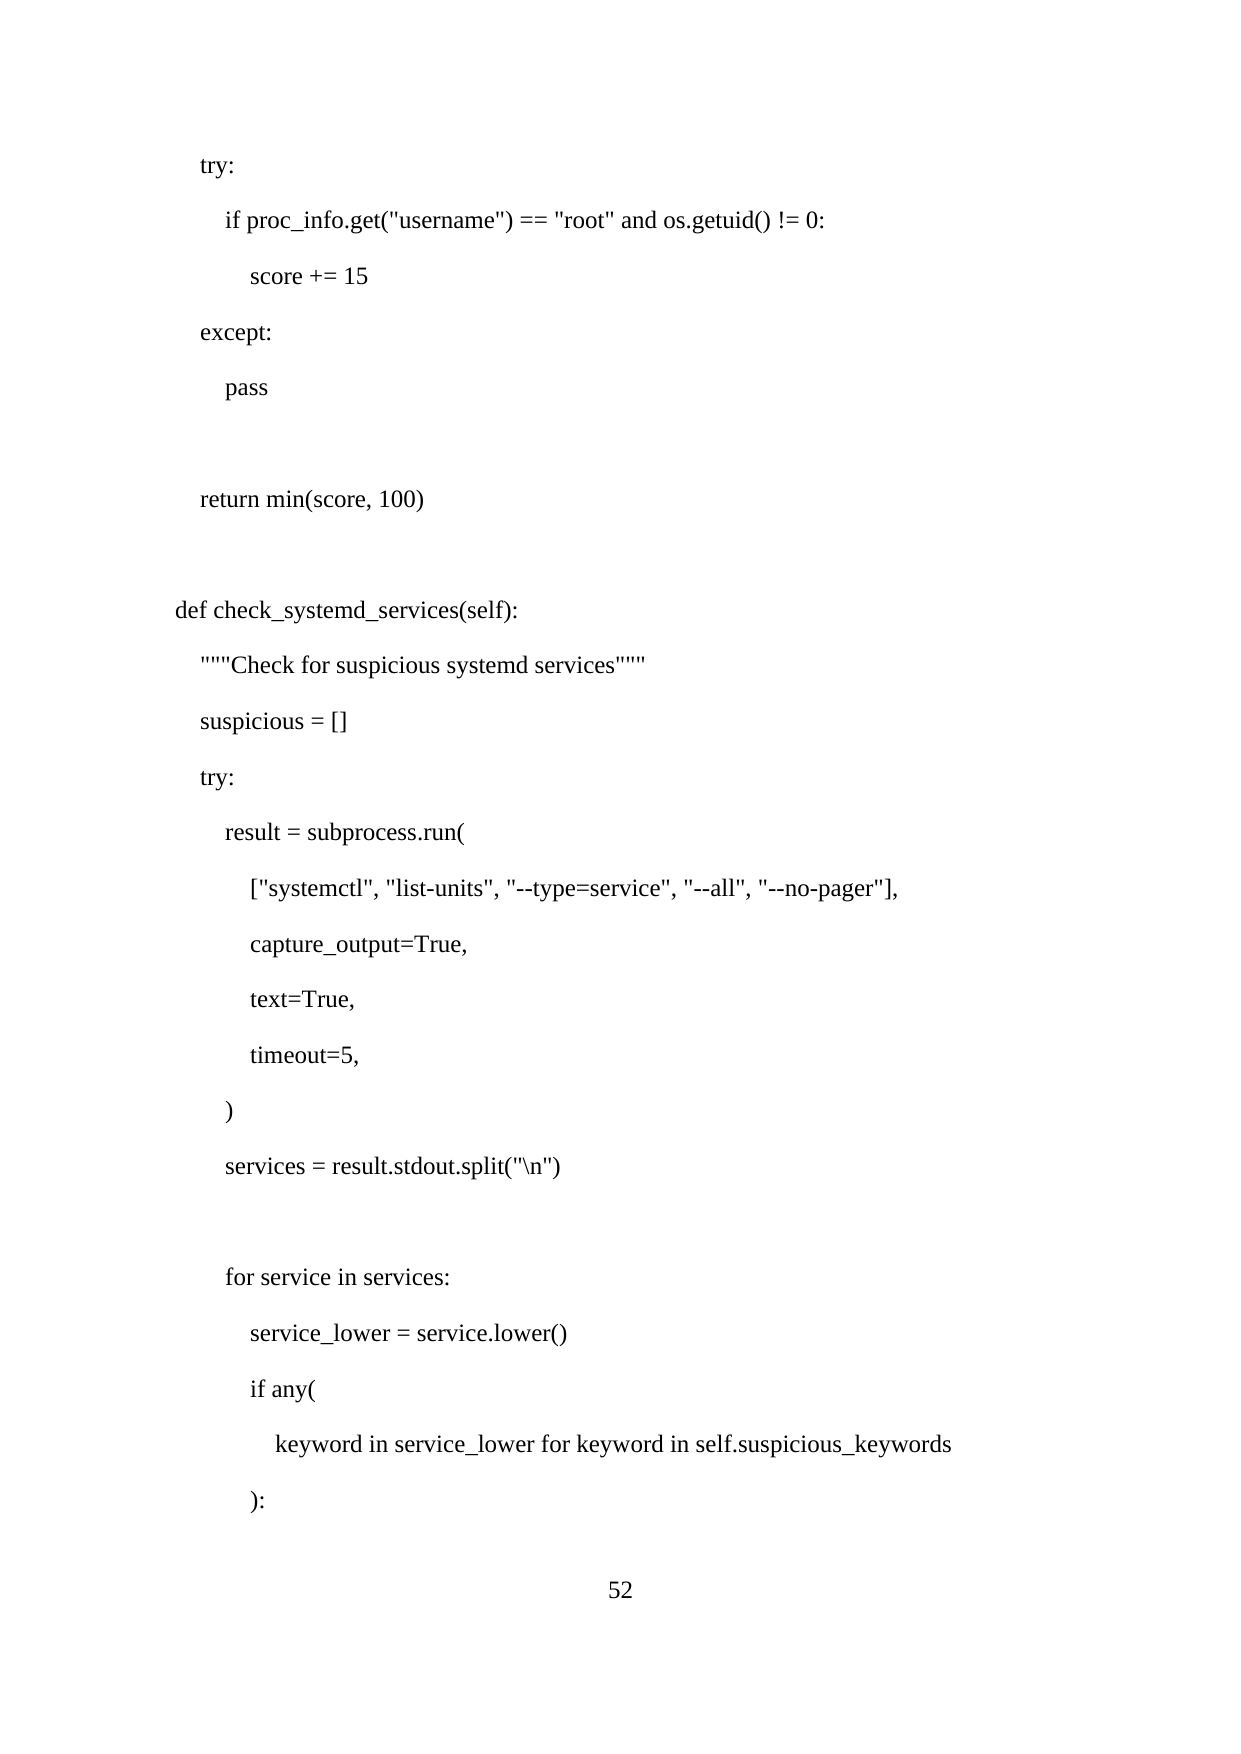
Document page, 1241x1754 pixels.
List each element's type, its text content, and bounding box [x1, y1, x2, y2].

text ["systemctl", "list-units", "--type=service", "--all", "--no-pager"], [150, 873, 1091, 902]
text try: [150, 150, 1091, 179]
text capture_output=True, [150, 929, 1091, 957]
text services = result.stdout.split("\n") [150, 1151, 1091, 1180]
text result = subprocess.run( [150, 817, 1091, 846]
text except: [150, 317, 1091, 346]
text def check_systemd_services(self): [150, 595, 1091, 624]
text """Check for suspicious systemd services""" [150, 651, 1091, 679]
text service_lower = service.lower() [150, 1318, 1091, 1347]
text return min(score, 100) [150, 484, 1091, 512]
text pass [150, 372, 1091, 401]
text keyword in service_lower for keyword in self.suspicious_keywords [150, 1429, 1091, 1458]
text timeout=5, [150, 1040, 1091, 1069]
text suspicious = [] [150, 706, 1091, 735]
text score += 15 [150, 261, 1091, 290]
text ): [150, 1485, 1091, 1514]
text if proc_info.get("username") == "root" and os.getuid() != 0: [150, 206, 1091, 234]
text for service in services: [150, 1262, 1091, 1291]
text ) [150, 1096, 1091, 1124]
text try: [150, 762, 1091, 791]
text if any( [150, 1374, 1091, 1402]
text text=True, [150, 984, 1091, 1013]
